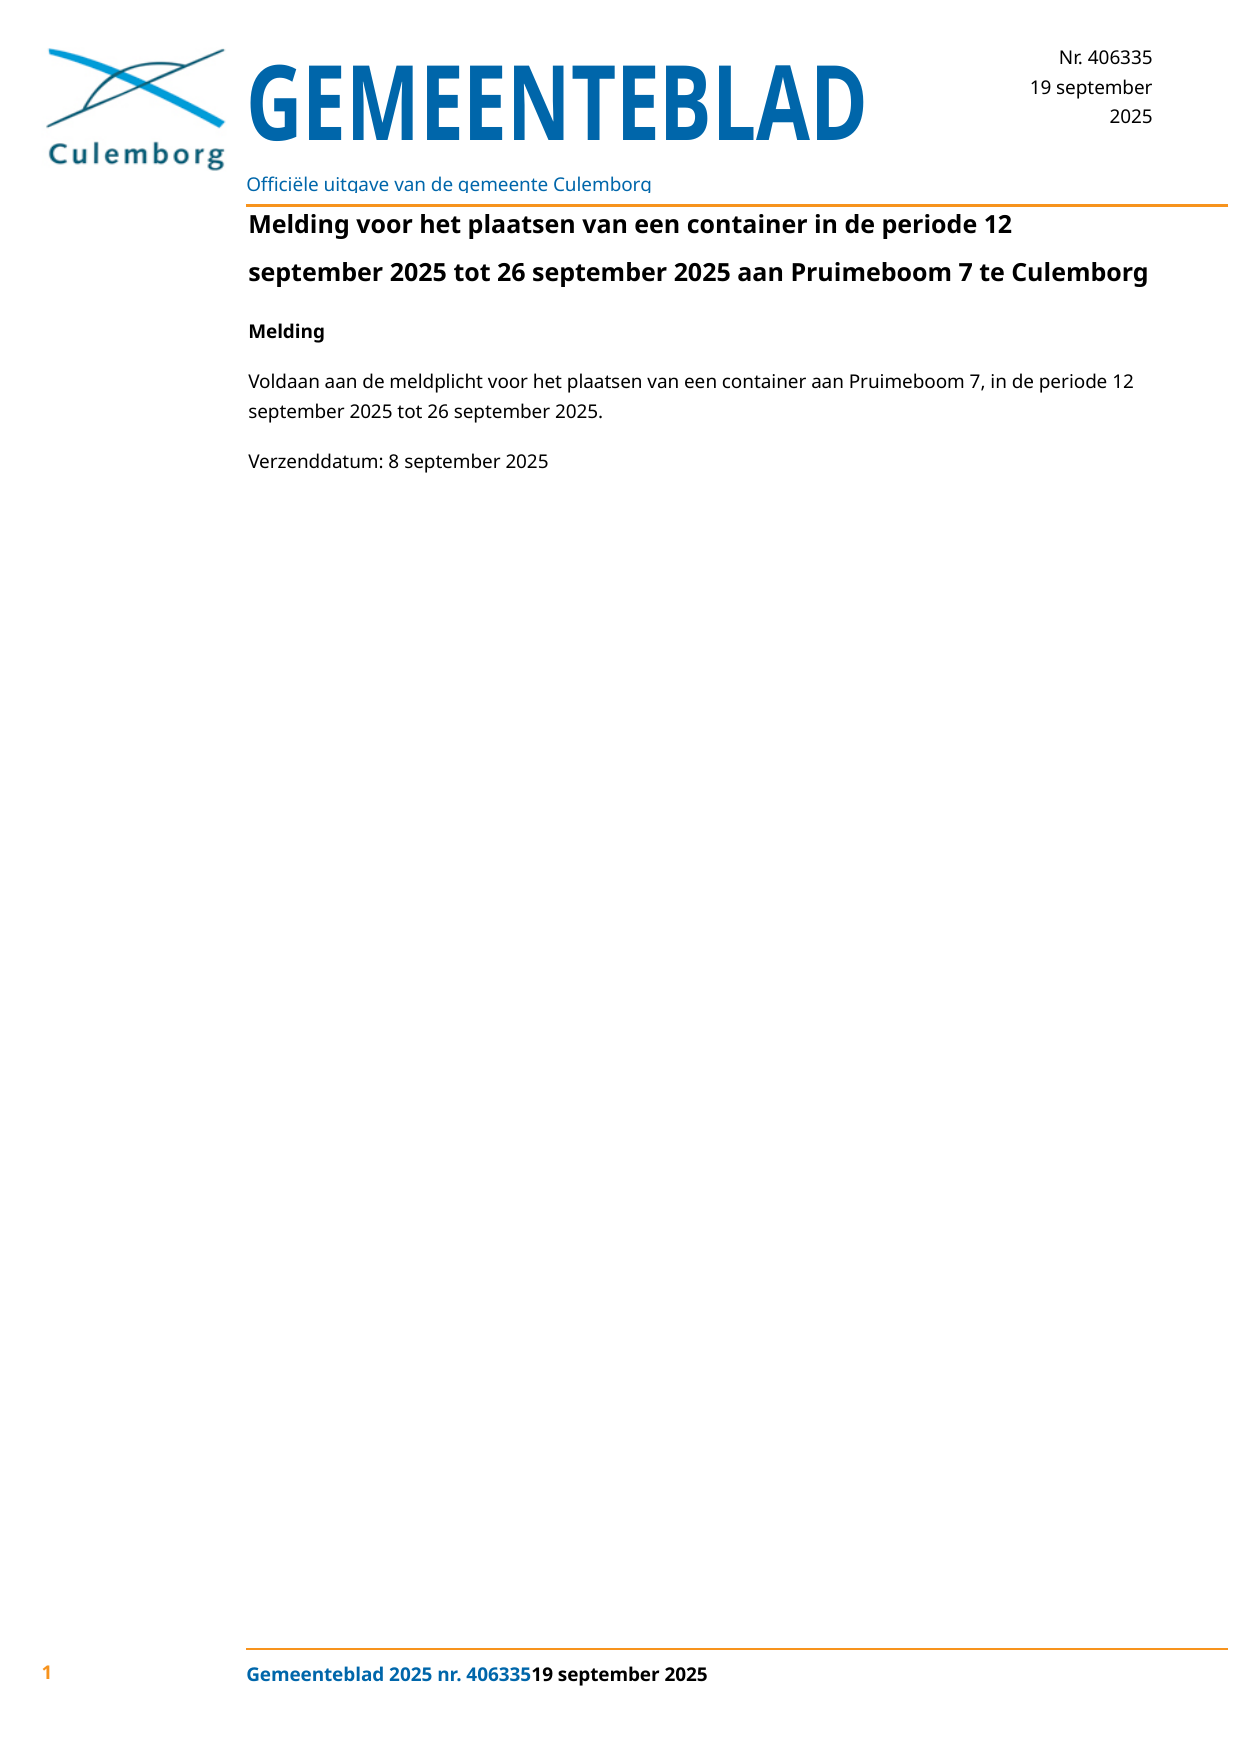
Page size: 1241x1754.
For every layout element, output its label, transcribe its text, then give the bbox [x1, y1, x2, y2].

text Melding voor het plaatsen van een container in de periode 12 september 2025 tot 26 september 2025 aan Pruimeboom 7 te Culemborg [248, 207, 1152, 288]
text Melding [248, 318, 1152, 344]
text Voldaan aan de meldplicht voor het plaatsen van een container aan Pruimeboom 7, in de periode 12 september 2025 tot 26 september 2025. [248, 368, 1152, 424]
picture [41, 47, 231, 172]
text Verzenddatum: 8 september 2025 [248, 448, 1152, 474]
